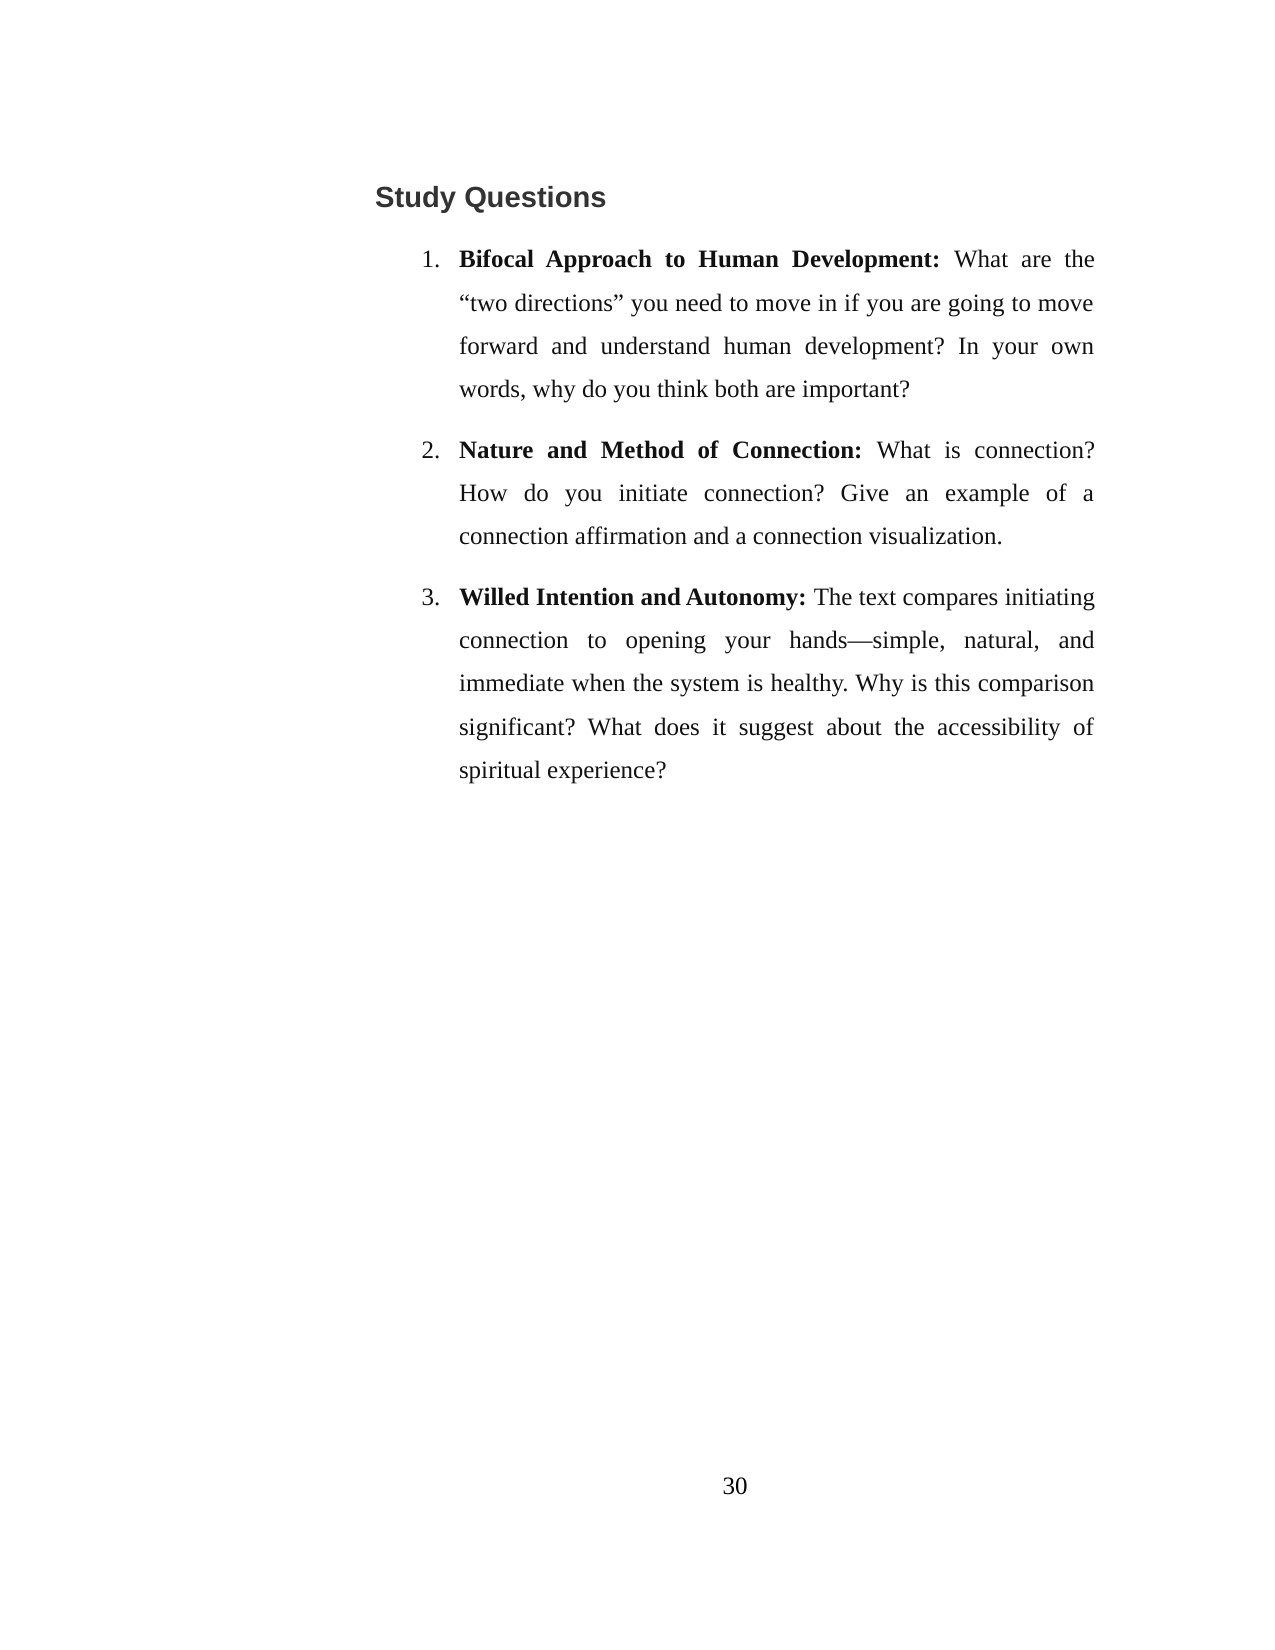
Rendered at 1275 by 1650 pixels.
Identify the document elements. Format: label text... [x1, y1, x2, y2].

subtitle Study Questions [375, 180, 1095, 213]
list Willed Intention and Autonomy: The text compares initiating connection to opening your hands—simple, natural, and immediate when the system is healthy. Why is this comparison significant? What does it suggest about the accessibility of spiritual experience? [421, 582, 1095, 783]
list Bifocal Approach to Human Development: What are the “two directions” you need to move in if you are going to move forward and understand human development? In your own words, why do you think both are important? [421, 244, 1095, 403]
list Nature and Method of Connection: What is connection? How do you initiate connection? Give an example of a connection affirmation and a connection visualization. [421, 435, 1095, 550]
